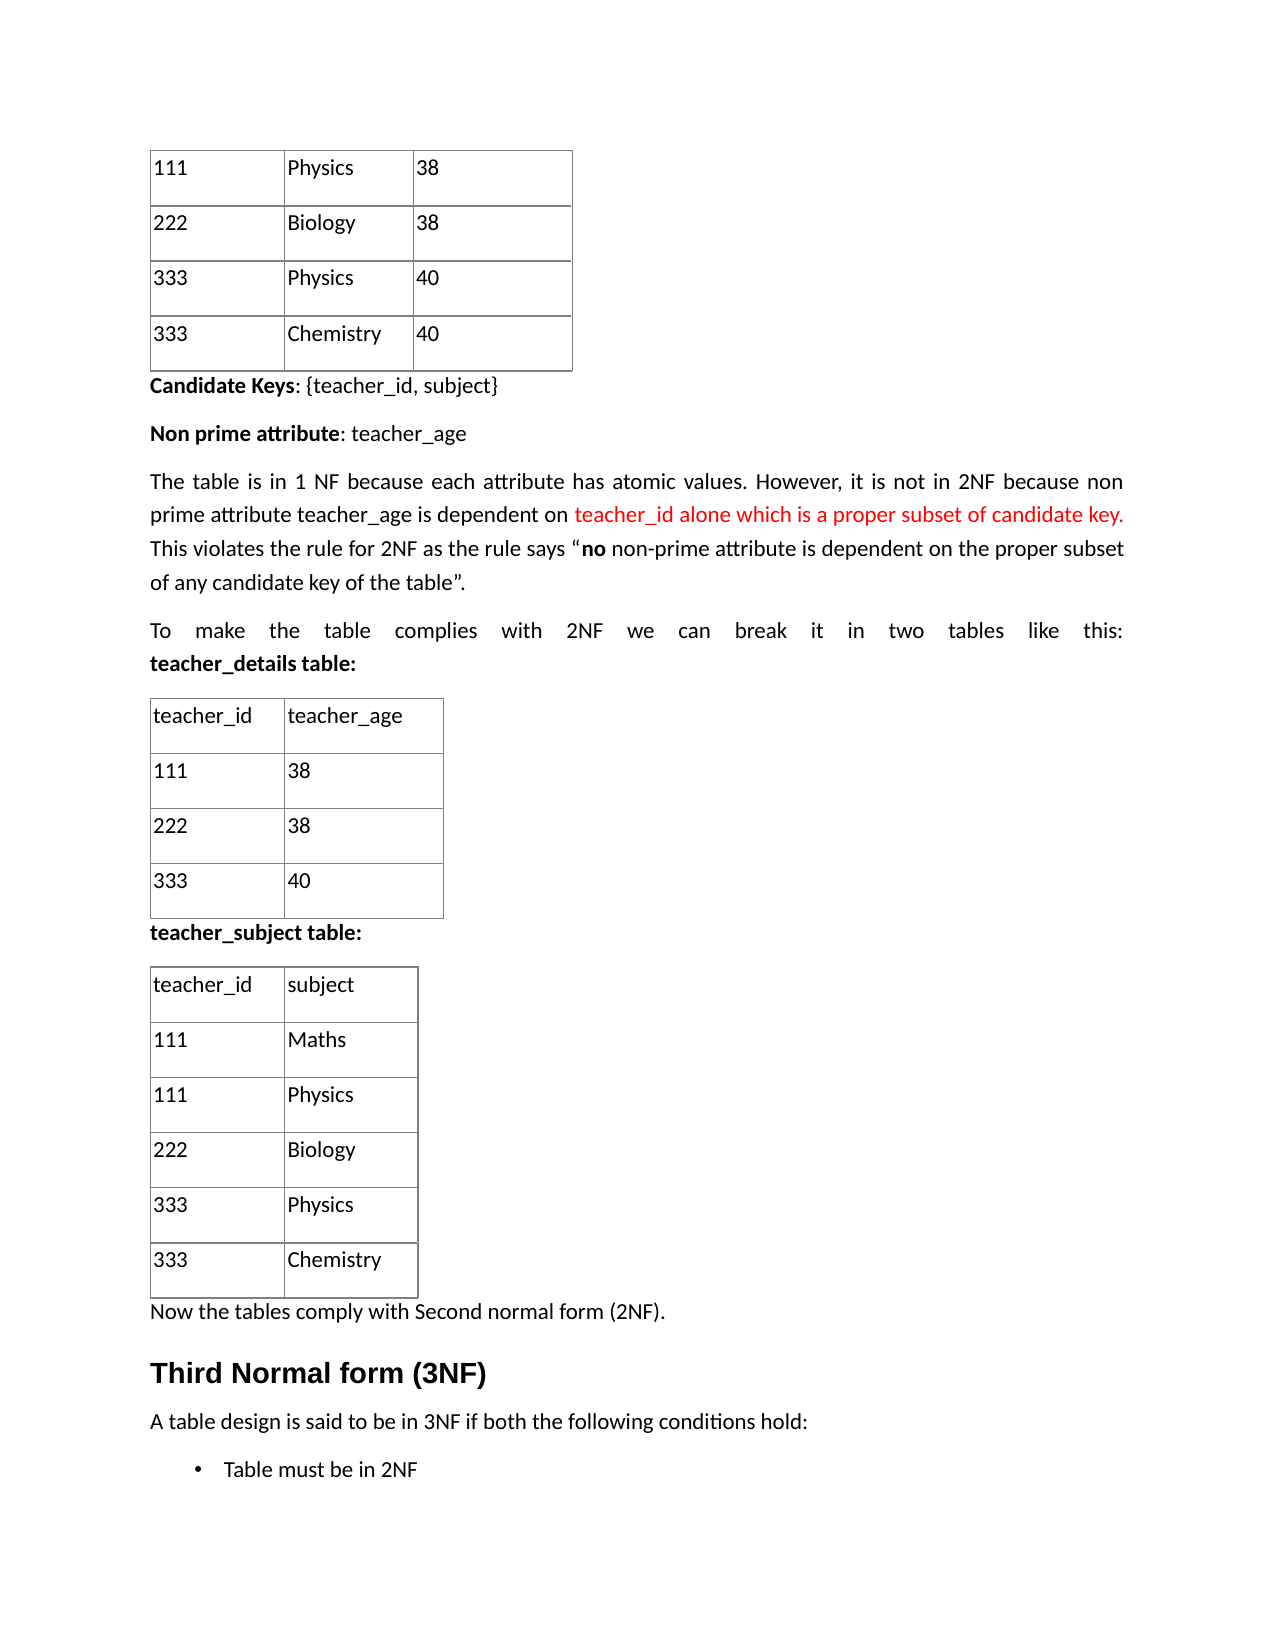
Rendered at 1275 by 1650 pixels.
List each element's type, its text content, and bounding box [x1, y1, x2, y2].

table_cell 111 [151, 1023, 284, 1077]
text teacher_subject table: [150, 918, 1125, 946]
table_cell 111 [151, 151, 284, 205]
table_header subject [285, 968, 417, 1022]
table_cell 333 [151, 1244, 284, 1297]
list Table must be in 2NF [194, 1455, 1125, 1483]
text To make the table complies with 2NF we can break it in two tables like this: teacher_details table: [150, 616, 1125, 677]
text A table design is said to be in 3NF if both the following conditions hold: [150, 1407, 1125, 1435]
table_cell 111 [151, 754, 284, 808]
table_cell 222 [151, 809, 284, 863]
table_cell 38 [285, 754, 443, 808]
text Non prime attribute: teacher_age [150, 419, 1125, 447]
table_cell 111 [151, 1078, 284, 1132]
table_cell 40 [285, 864, 443, 918]
table_cell Physics [285, 262, 413, 315]
table_cell Chemistry [285, 1244, 417, 1297]
table_cell 333 [151, 262, 284, 315]
table_header teacher_id [151, 968, 284, 1022]
table_cell Physics [285, 1078, 417, 1132]
table_cell 222 [151, 207, 284, 260]
table_cell 333 [151, 1188, 284, 1242]
subtitle Third Normal form (3NF) [150, 1356, 1125, 1389]
table_header teacher_age [285, 699, 443, 753]
table_cell Biology [285, 207, 413, 260]
table_cell Physics [285, 151, 413, 205]
table_cell Chemistry [285, 317, 413, 370]
text Now the tables comply with Second normal form (2NF). [150, 1297, 1125, 1326]
text The table is in 1 NF because each attribute has atomic values. However, it is not in 2NF because non prime attribute teacher_age is dependent on teacher_id alone which is a proper subset of candidate key. This violates the rule for 2NF as the rule says “no non-prime attribute is dependent on the proper subset of any candidate key of the table”. [150, 467, 1125, 596]
table_cell 40 [414, 315, 572, 370]
text Candidate Keys: {teacher_id, subject} [150, 371, 1125, 399]
table_cell 38 [285, 809, 443, 863]
table_cell Physics [285, 1188, 417, 1242]
table_cell 333 [151, 864, 284, 918]
table_cell 38 [414, 205, 572, 260]
table_cell 333 [151, 317, 284, 370]
table_cell 40 [414, 260, 572, 315]
table_cell 222 [151, 1133, 284, 1187]
table_header teacher_id [151, 699, 284, 753]
table_cell 38 [414, 151, 572, 205]
table_cell Maths [285, 1023, 417, 1077]
table_cell Biology [285, 1133, 417, 1187]
